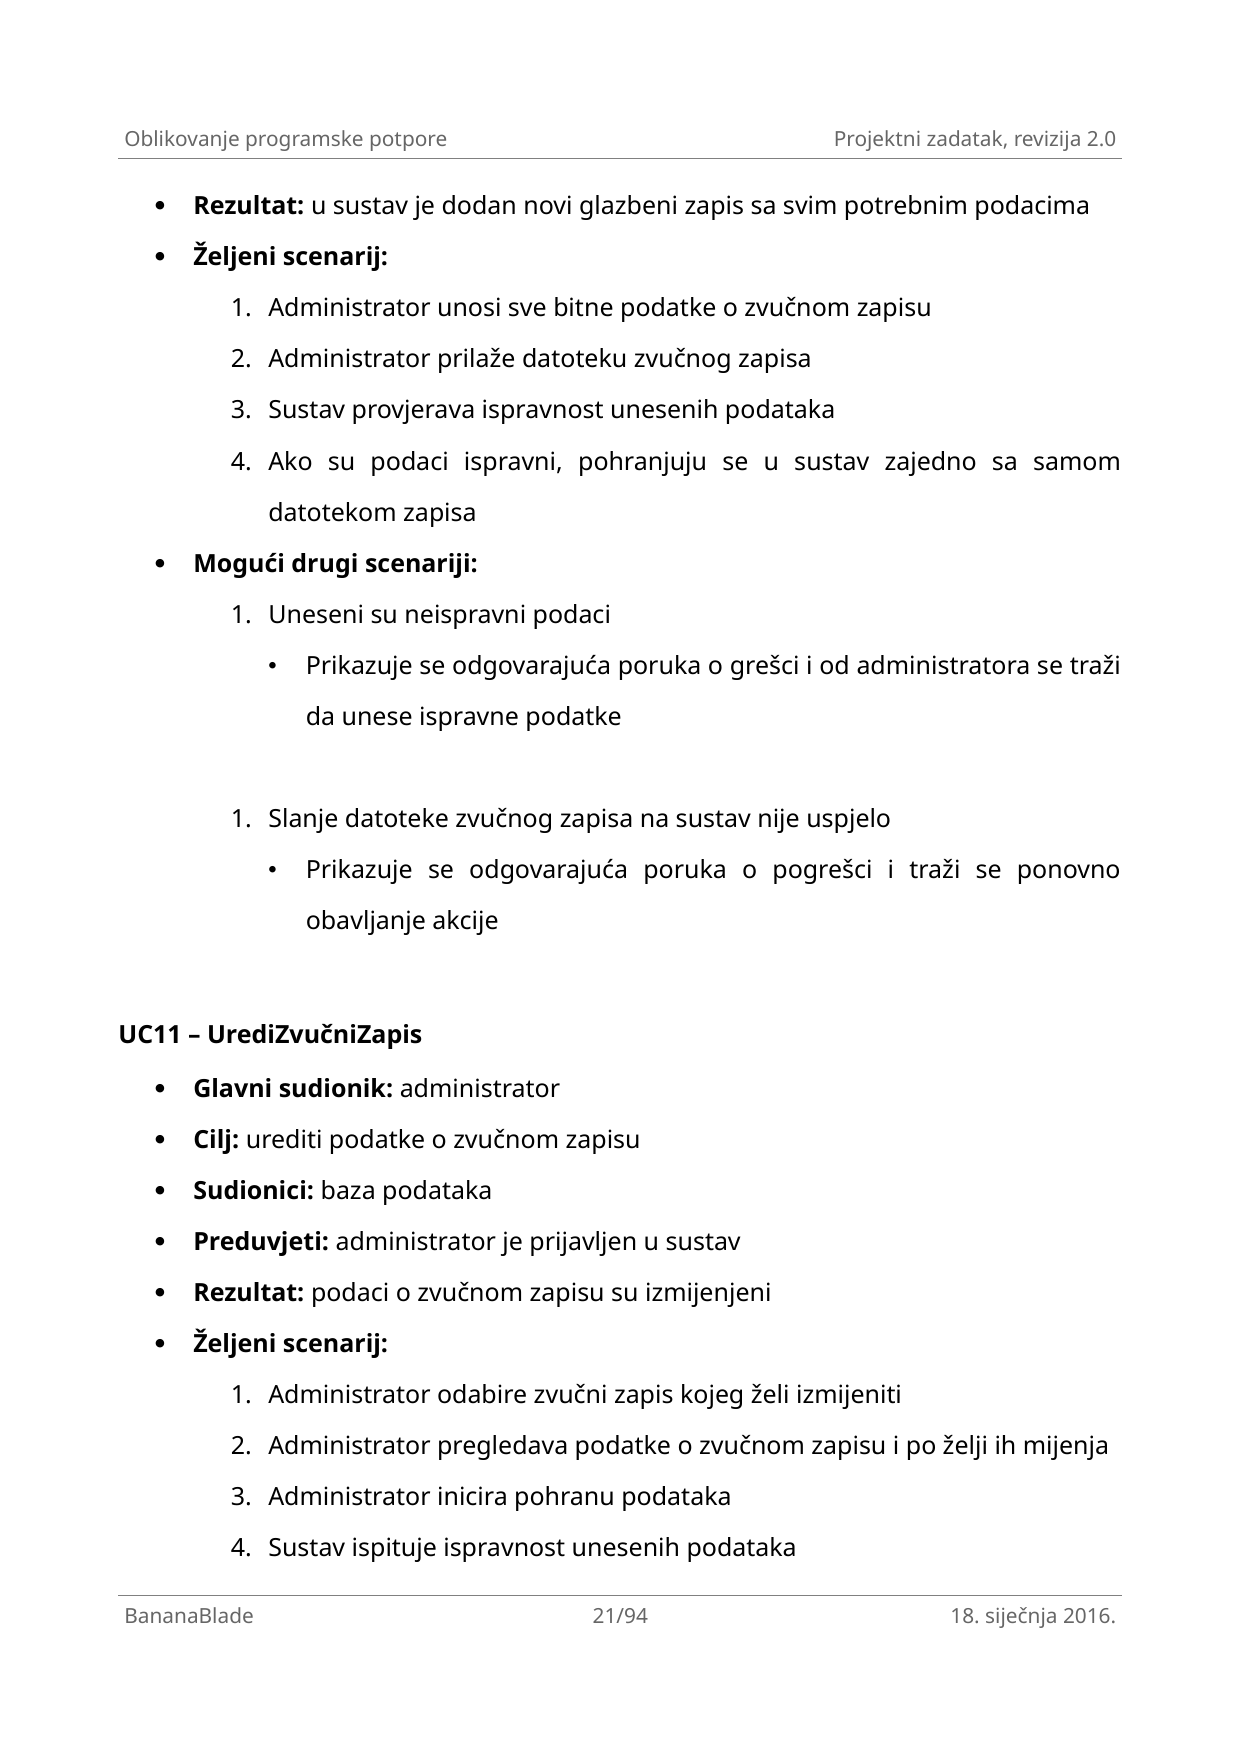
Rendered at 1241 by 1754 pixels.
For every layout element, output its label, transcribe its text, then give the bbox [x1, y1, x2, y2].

list Administrator prilaže datoteku zvučnog zapisa [231, 341, 1122, 375]
list Administrator inicira pohranu podataka [231, 1479, 1122, 1513]
list Rezultat: u sustav je dodan novi glazbeni zapis sa svim potrebnim podacima [156, 188, 1122, 222]
subtitle UC11 – UrediZvučniZapis [118, 1017, 1122, 1051]
list Administrator unosi sve bitne podatke o zvučnom zapisu [231, 290, 1122, 324]
list Željeni scenarij: [156, 239, 1122, 273]
list Mogući drugi scenariji: [156, 545, 1122, 579]
list Sustav provjerava ispravnost unesenih podataka [231, 392, 1122, 426]
list Rezultat: podaci o zvučnom zapisu su izmijenjeni [156, 1275, 1122, 1309]
list Slanje datoteke zvučnog zapisa na sustav nije uspjelo [231, 801, 1122, 834]
list Preduvjeti: administrator je prijavljen u sustav [156, 1224, 1122, 1258]
list Prikazuje se odgovarajuća poruka o grešci i od administratora se traži da unese ispravne podatke [268, 647, 1122, 732]
list Prikazuje se odgovarajuća poruka o pogrešci i traži se ponovno obavljanje akcije [268, 852, 1122, 937]
list Glavni sudionik: administrator [156, 1071, 1122, 1104]
list Administrator odabire zvučni zapis kojeg želi izmijeniti [231, 1377, 1122, 1411]
list Sudionici: baza podataka [156, 1173, 1122, 1207]
list Cilj: urediti podatke o zvučnom zapisu [156, 1122, 1122, 1156]
list Uneseni su neispravni podaci [231, 596, 1122, 630]
list Željeni scenarij: [156, 1326, 1122, 1360]
list Sustav ispituje ispravnost unesenih podataka [231, 1530, 1122, 1564]
list Administrator pregledava podatke o zvučnom zapisu i po želji ih mijenja [231, 1428, 1122, 1462]
list Ako su podaci ispravni, pohranjuju se u sustav zajedno sa samom datotekom zapisa [231, 443, 1122, 528]
